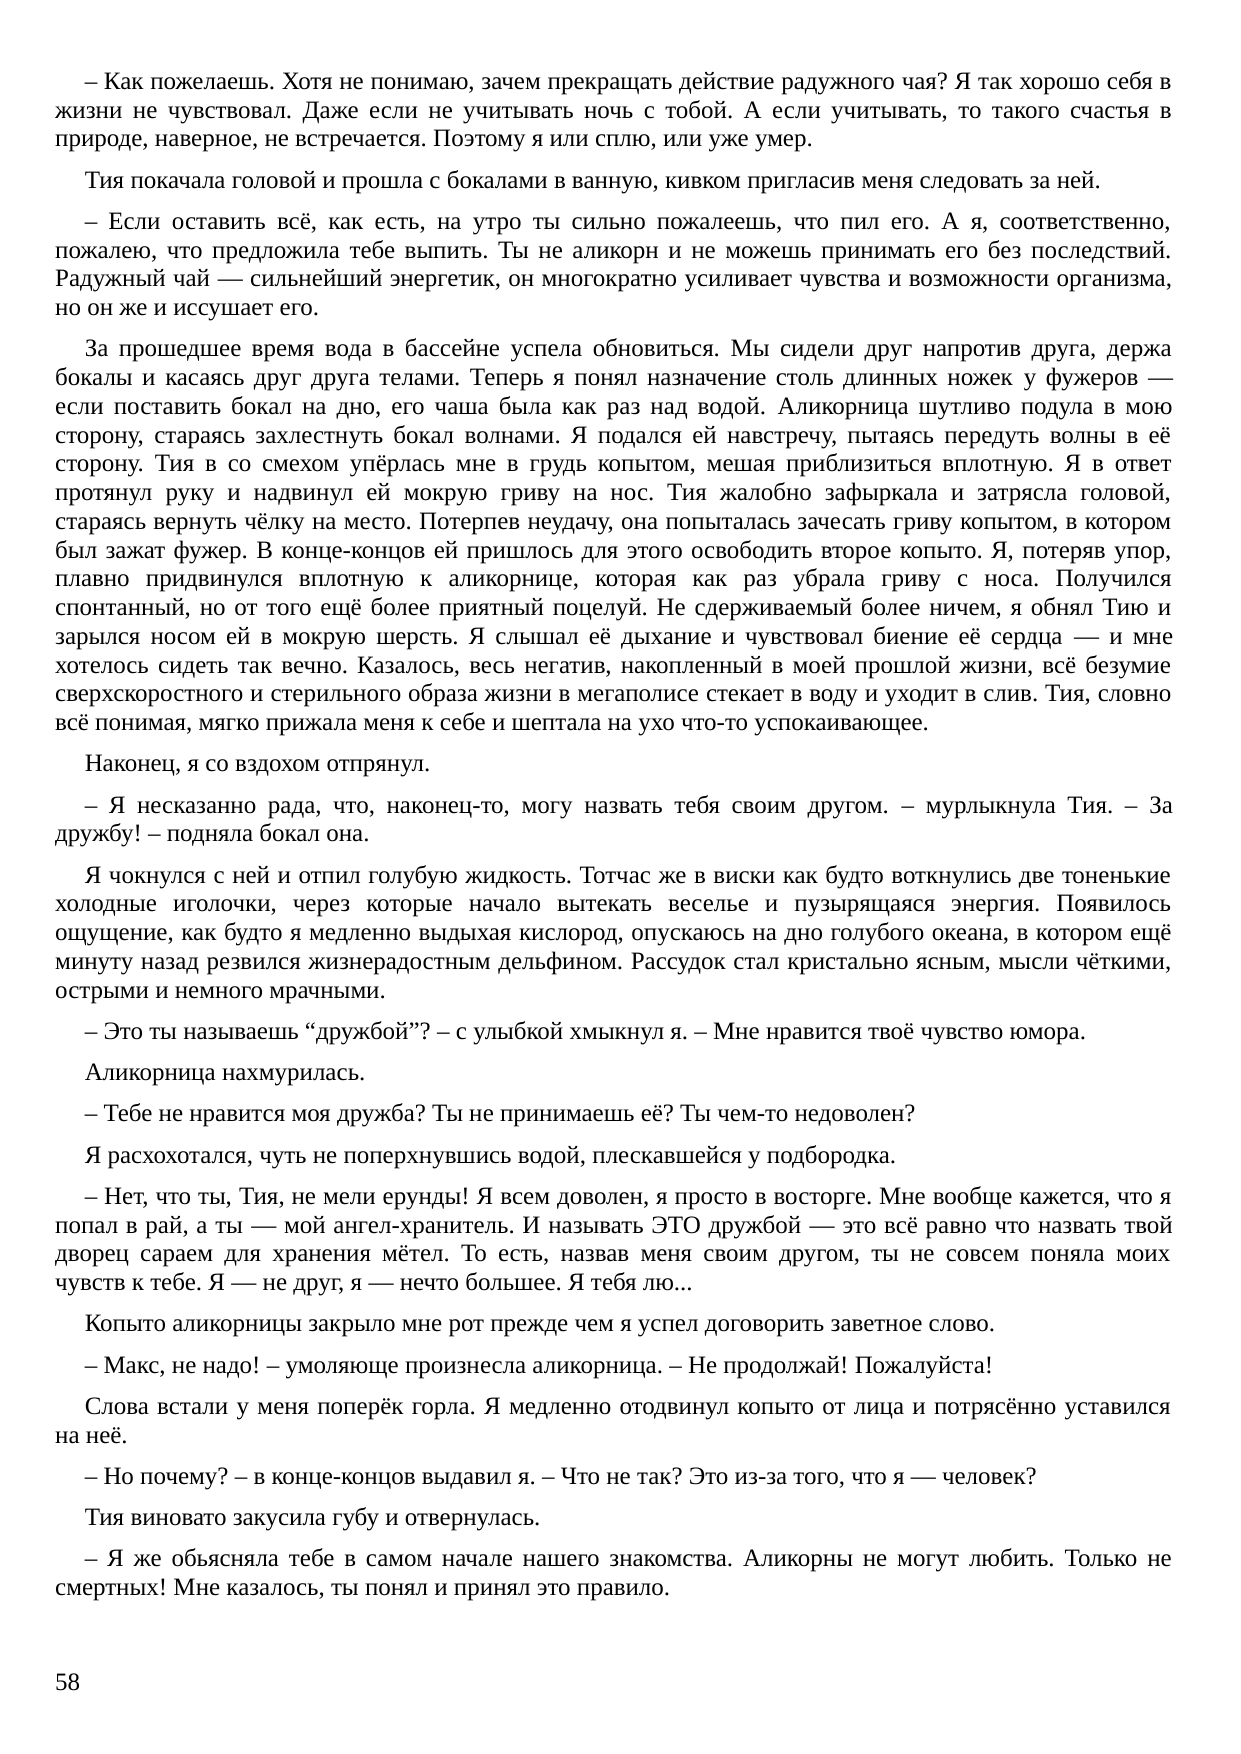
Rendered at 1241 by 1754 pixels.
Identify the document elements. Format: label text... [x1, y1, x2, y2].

text Тия покачала головой и прошла с бокалами в ванную, кивком пригласив меня следовать за ней. [55, 165, 1173, 193]
text Тия виновато закусила губу и отвернулась. [55, 1502, 1173, 1531]
text Слова встали у меня поперёк горла. Я медленно отодвинул копыто от лица и потрясённо уставился на неё. [55, 1391, 1173, 1448]
text Копыто аликорницы закрыло мне рот прежде чем я успел договорить заветное слово. [55, 1308, 1173, 1337]
text Я чокнулся с ней и отпил голубую жидкость. Тотчас же в виски как будто воткнулись две тоненькие холодные иголочки, через которые начало вытекать веселье и пузырящаяся энергия. Появилось ощущение, как будто я медленно выдыхая кислород, опускаюсь на дно голубого океана, в котором ещё минуту назад резвился жизнерадостным дельфином. Рассудок стал кристально ясным, мысли чёткими, острыми и немного мрачными. [55, 860, 1173, 1003]
text – Нет, что ты, Тия, не мели ерунды! Я всем доволен, я просто в восторге. Мне вообще кажется, что я попал в рай, а ты — мой ангел-хранитель. И называть ЭТО дружбой — это всё равно что назвать твой дворец сараем для хранения мётел. То есть, назвав меня своим другом, ты не совсем поняла моих чувств к тебе. Я — не друг, я — нечто большее. Я тебя лю... [55, 1181, 1173, 1296]
text – Тебе не нравится моя дружба? Ты не принимаешь её? Ты чем-то недоволен? [55, 1098, 1173, 1127]
text – Это ты называешь “дружбой”? – с улыбкой хмыкнул я. – Мне нравится твоё чувство юмора. [55, 1016, 1173, 1045]
text За прошедшее время вода в бассейне успела обновиться. Мы сидели друг напротив друга, держа бокалы и касаясь друг друга телами. Теперь я понял назначение столь длинных ножек у фужеров — если поставить бокал на дно, его чаша была как раз над водой. Аликорница шутливо подула в мою сторону, стараясь захлестнуть бокал волнами. Я подался ей навстречу, пытаясь передуть волны в её сторону. Тия в со смехом упёрлась мне в грудь копытом, мешая приблизиться вплотную. Я в ответ протянул руку и надвинул ей мокрую гриву на нос. Тия жалобно зафыркала и затрясла головой, стараясь вернуть чёлку на место. Потерпев неудачу, она попыталась зачесать гриву копытом, в котором был зажат фужер. В конце-концов ей пришлось для этого освободить второе копыто. Я, потеряв упор, плавно придвинулся вплотную к аликорнице, которая как раз убрала гриву с носа. Получился спонтанный, но от того ещё более приятный поцелуй. Не сдерживаемый более ничем, я обнял Тию и зарылся носом ей в мокрую шерсть. Я слышал её дыхание и чувствовал биение её сердца — и мне хотелось сидеть так вечно. Казалось, весь негатив, накопленный в моей прошлой жизни, всё безумие сверхскоростного и стерильного образа жизни в мегаполисе стекает в воду и уходит в слив. Тия, словно всё понимая, мягко прижала меня к себе и шептала на ухо что-то успокаивающее. [55, 333, 1173, 736]
text Я расхохотался, чуть не поперхнувшись водой, плескавшейся у подбородка. [55, 1140, 1173, 1168]
text – Если оставить всё, как есть, на утро ты сильно пожалеешь, что пил его. А я, соответственно, пожалею, что предложила тебе выпить. Ты не аликорн и не можешь принимать его без последствий. Радужный чай — сильнейший энергетик, он многократно усиливает чувства и возможности организма, но он же и иссушает его. [55, 206, 1173, 321]
text – Макс, не надо! – умоляюще произнесла аликорница. – Не продолжай! Пожалуйста! [55, 1350, 1173, 1378]
text – Я несказанно рада, что, наконец-то, могу назвать тебя своим другом. – мурлыкнула Тия. – За дружбу! – подняла бокал она. [55, 790, 1173, 847]
text – Но почему? – в конце-концов выдавил я. – Что не так? Это из-за того, что я — человек? [55, 1461, 1173, 1490]
text Аликорница нахмурилась. [55, 1057, 1173, 1086]
text – Как пожелаешь. Хотя не понимаю, зачем прекращать действие радужного чая? Я так хорошо себя в жизни не чувствовал. Даже если не учитывать ночь с тобой. А если учитывать, то такого счастья в природе, наверное, не встречается. Поэтому я или сплю, или уже умер. [55, 66, 1173, 152]
text – Я же обьясняла тебе в самом начале нашего знакомства. Аликорны не могут любить. Только не смертных! Мне казалось, ты понял и принял это правило. [55, 1543, 1173, 1601]
text Наконец, я со вздохом отпрянул. [55, 748, 1173, 777]
